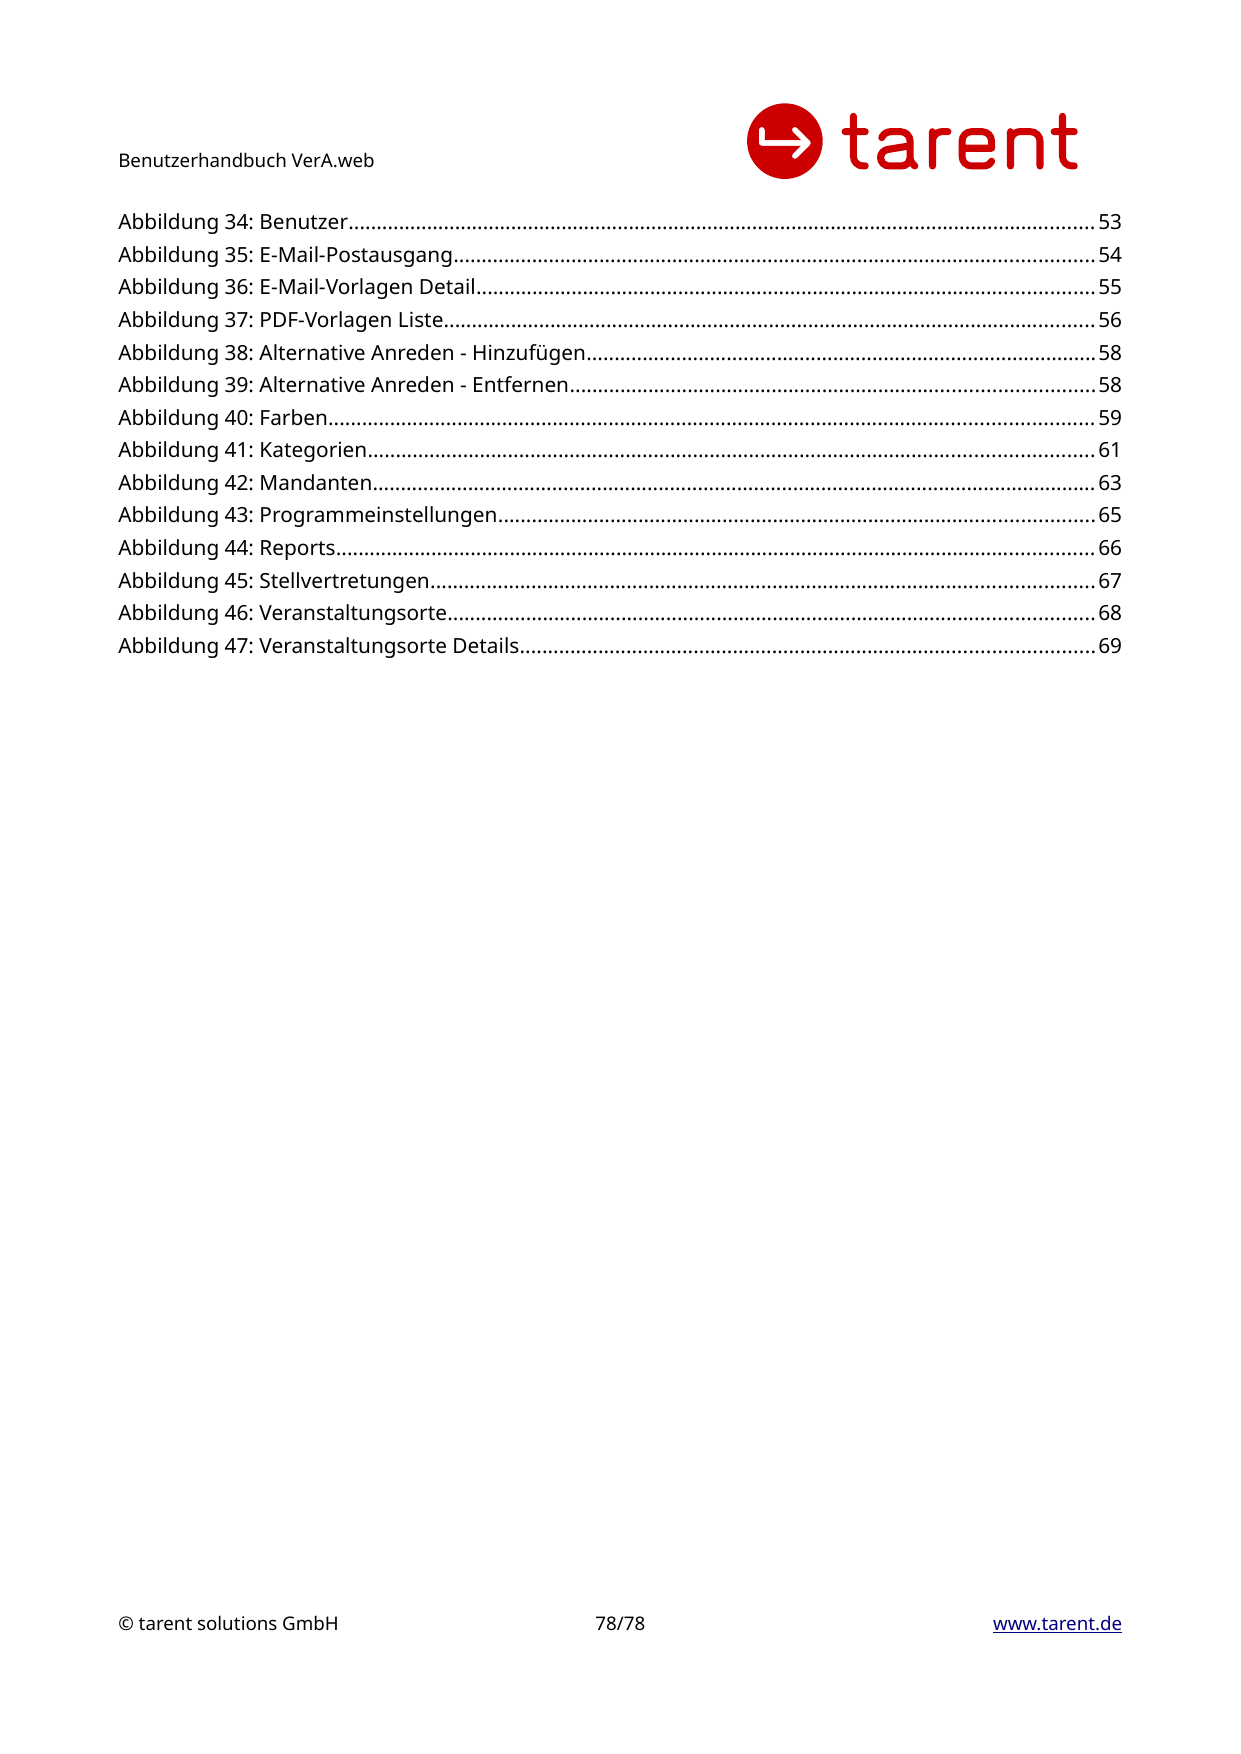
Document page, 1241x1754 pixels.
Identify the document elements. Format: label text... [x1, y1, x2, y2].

text Abbildung 40: Farben 59 [118, 403, 1122, 431]
text Abbildung 43: Programmeinstellungen 65 [118, 501, 1122, 529]
text Abbildung 37: PDF-Vorlagen Liste 56 [118, 305, 1122, 333]
text Abbildung 36: E-Mail-Vorlagen Detail 55 [118, 272, 1122, 301]
text Abbildung 39: Alternative Anreden - Entfernen 58 [118, 370, 1122, 399]
text Abbildung 47: Veranstaltungsorte Details 69 [118, 631, 1122, 659]
text Abbildung 38: Alternative Anreden - Hinzufügen 58 [118, 338, 1122, 366]
text Abbildung 44: Reports 66 [118, 533, 1122, 562]
text Abbildung 34: Benutzer 53 [118, 207, 1122, 236]
text Abbildung 45: Stellvertretungen 67 [118, 566, 1122, 594]
text Abbildung 41: Kategorien 61 [118, 435, 1122, 464]
text Abbildung 35: E-Mail-Postausgang 54 [118, 240, 1122, 268]
text Abbildung 46: Veranstaltungsorte 68 [118, 598, 1122, 627]
text Abbildung 42: Mandanten 63 [118, 468, 1122, 496]
